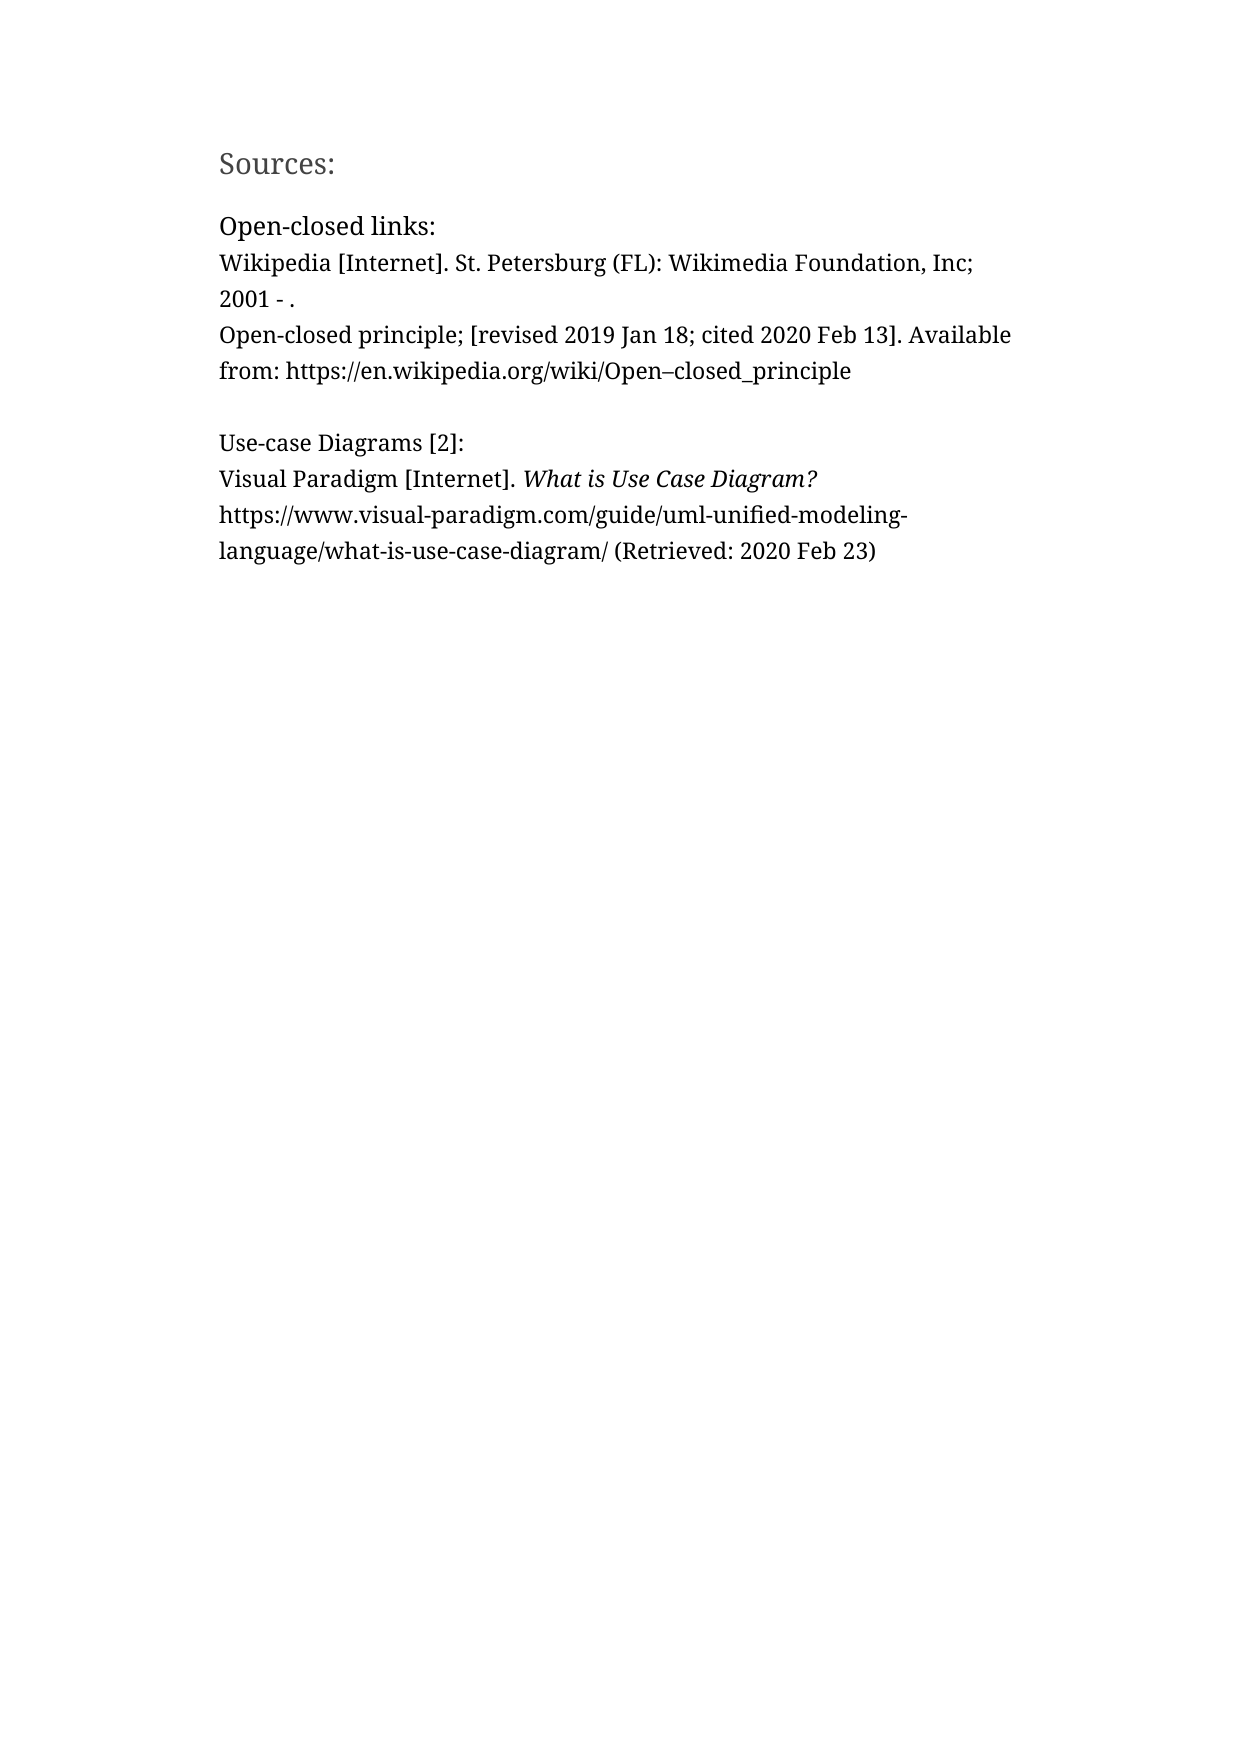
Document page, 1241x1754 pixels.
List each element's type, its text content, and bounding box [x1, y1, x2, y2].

text Visual Paradigm [Internet]. What is Use Case Diagram? https://www.visual-paradigm.com/guide/uml-unified-modeling-language/what-is-use-case-diagram/ (Retrieved: 2020 Feb 23) [219, 463, 1022, 566]
subtitle Sources: [219, 143, 1022, 183]
text Open-closed links: [219, 208, 1022, 242]
text Wikipedia [Internet]. St. Petersburg (FL): Wikimedia Foundation, Inc; 2001 - . Open-closed principle; [revised 2019 Jan 18; cited 2020 Feb 13]. Available from: https://en.wikipedia.org/wiki/Open–closed_principle [219, 247, 1022, 386]
text Use-case Diagrams [2]: [219, 427, 1022, 458]
